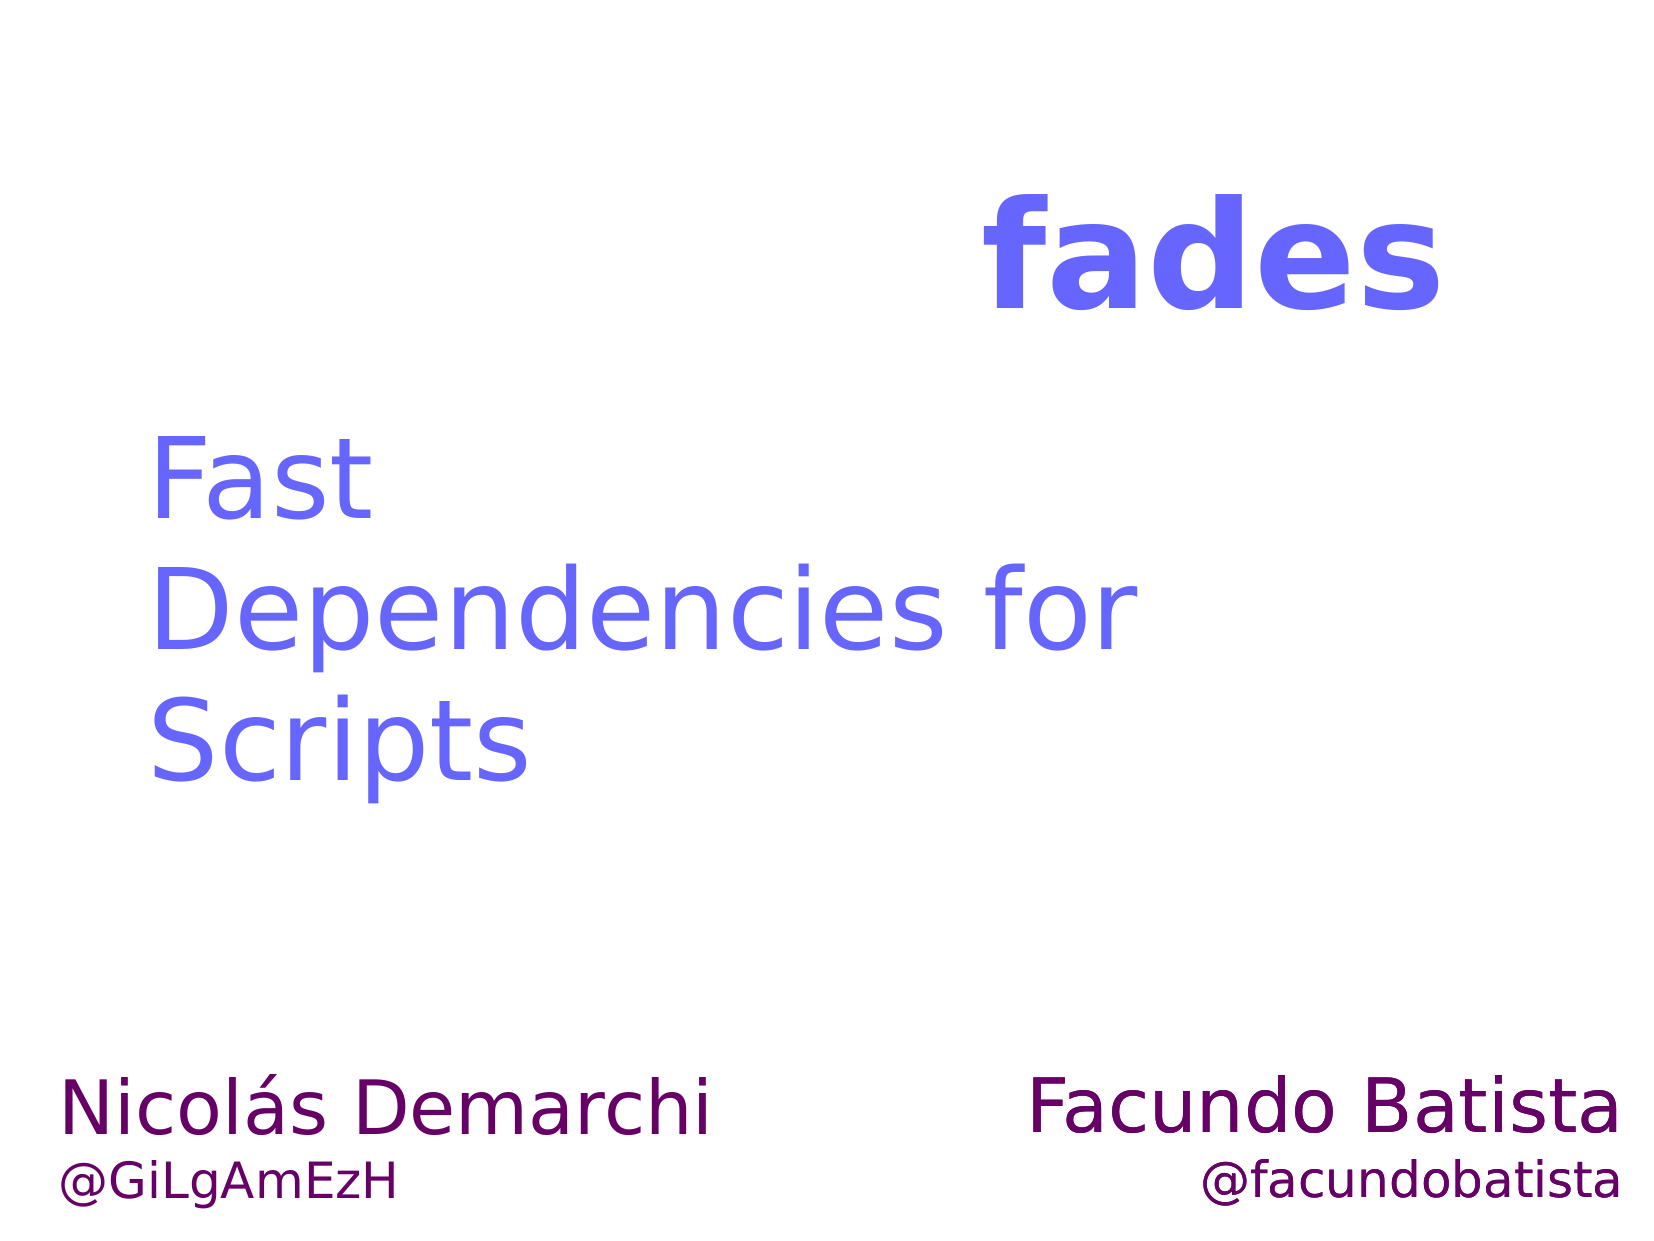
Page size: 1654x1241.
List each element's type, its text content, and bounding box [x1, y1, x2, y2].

title Nicolás Demarchi @GiLgAmEzH [59, 1064, 739, 1211]
title Fast Dependencies for Scripts [147, 413, 1359, 808]
title Facundo Batista @facundobatista [1003, 1062, 1625, 1210]
title fades [891, 159, 1536, 355]
